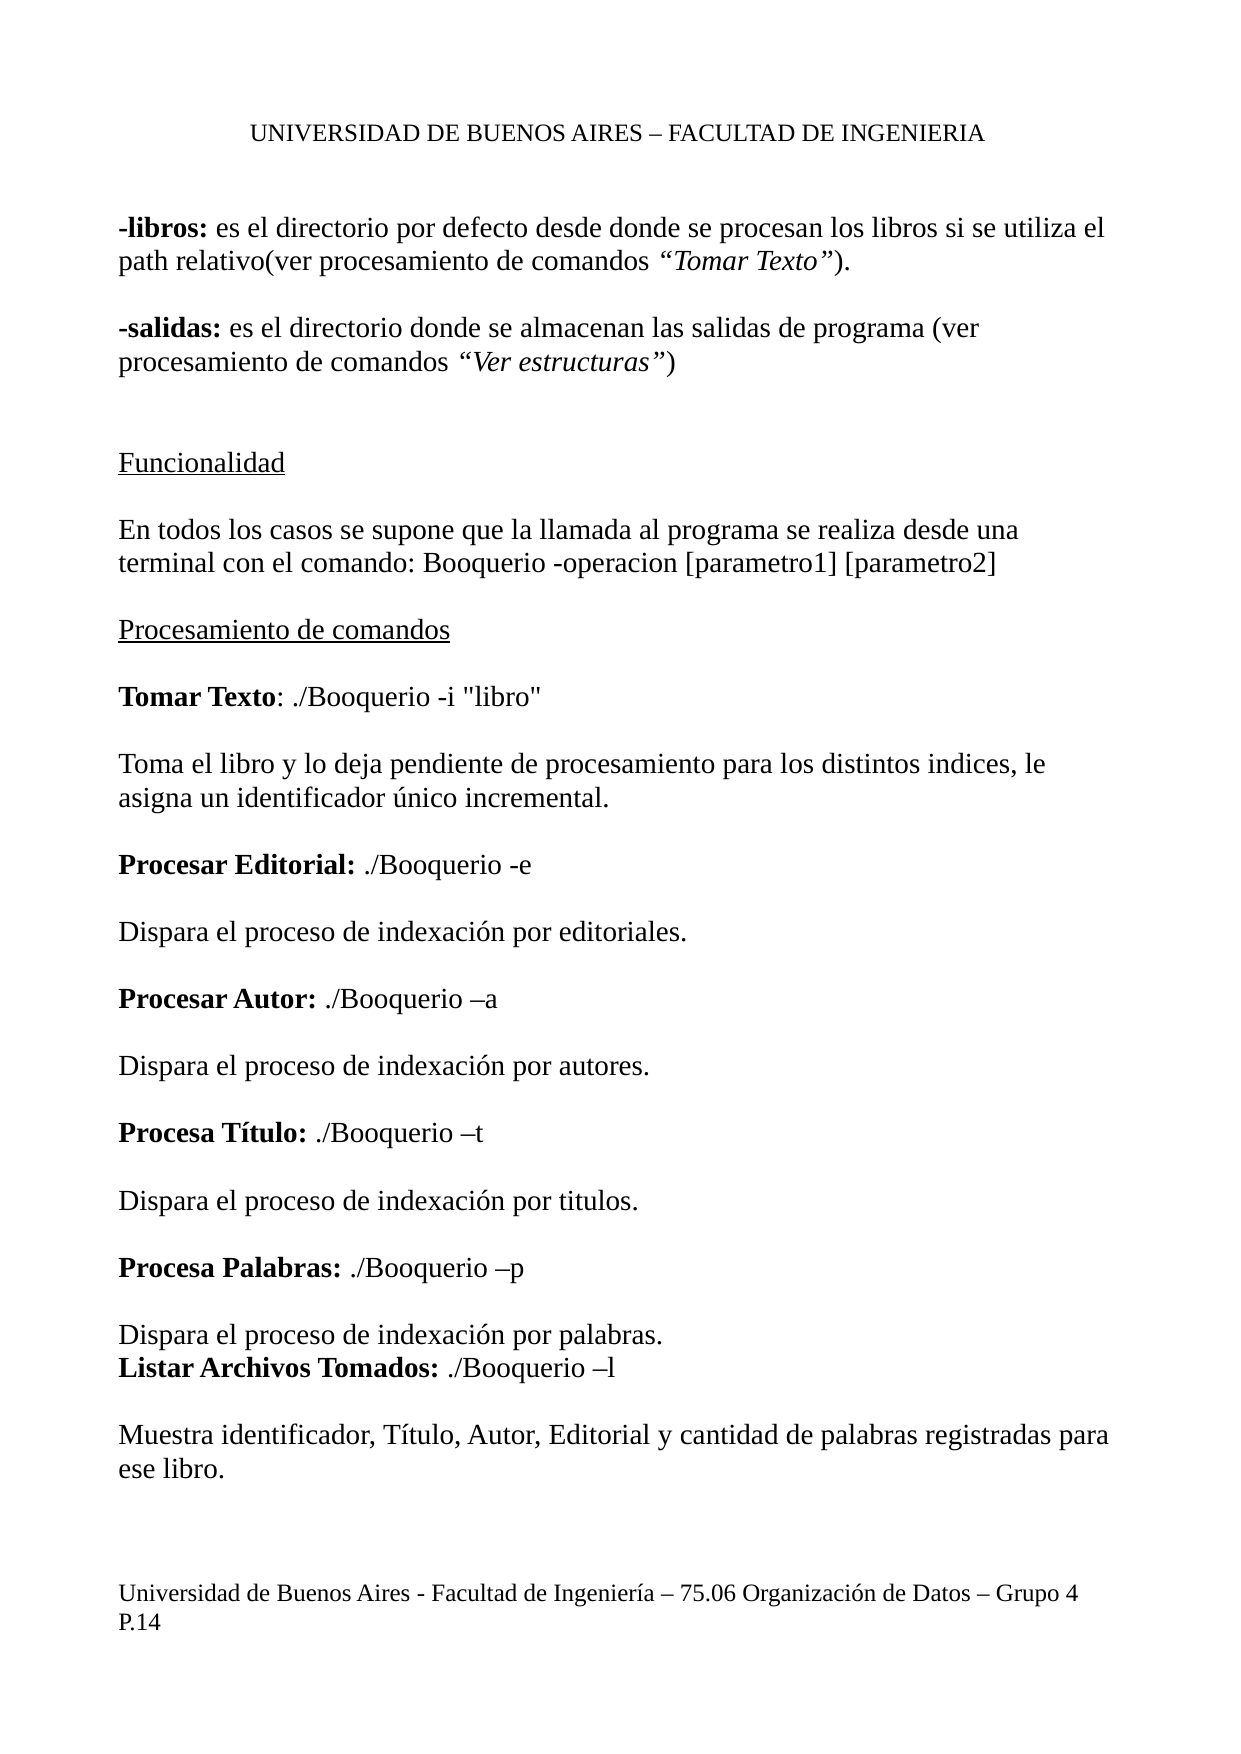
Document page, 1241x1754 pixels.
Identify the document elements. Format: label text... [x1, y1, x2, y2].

text Muestra identificador, Título, Autor, Editorial y cantidad de palabras registradas para ese libro. [118, 1417, 1122, 1484]
text Toma el libro y lo deja pendiente de procesamiento para los distintos indices, le asigna un identificador único incremental. [118, 747, 1122, 814]
text Dispara el proceso de indexación por autores. [118, 1048, 1122, 1082]
text Tomar Texto: ./Booquerio -i "libro" [118, 679, 1122, 713]
text Dispara el proceso de indexación por editoriales. [118, 914, 1122, 948]
text En todos los casos se supone que la llamada al programa se realiza desde una terminal con el comando: Booquerio -operacion [parametro1] [parametro2] [118, 512, 1122, 579]
text Funcionalidad [118, 445, 1122, 478]
text Procesamiento de comandos [118, 612, 1122, 646]
text Procesa Título: ./Booquerio –t [118, 1116, 1122, 1149]
text Listar Archivos Tomados: ./Booquerio –l [118, 1350, 1122, 1384]
text Dispara el proceso de indexación por palabras. [118, 1317, 1122, 1350]
text Procesar Autor: ./Booquerio –a [118, 981, 1122, 1015]
text -libros: es el directorio por defecto desde donde se procesan los libros si se utiliza el path relativo(ver procesamiento de comandos “Tomar Texto”). [118, 210, 1122, 277]
text -salidas: es el directorio donde se almacenan las salidas de programa (ver procesamiento de comandos “Ver estructuras”) [118, 311, 1122, 378]
text Procesa Palabras: ./Booquerio –p [118, 1250, 1122, 1283]
text Dispara el proceso de indexación por titulos. [118, 1183, 1122, 1216]
text Procesar Editorial: ./Booquerio -e [118, 847, 1122, 881]
